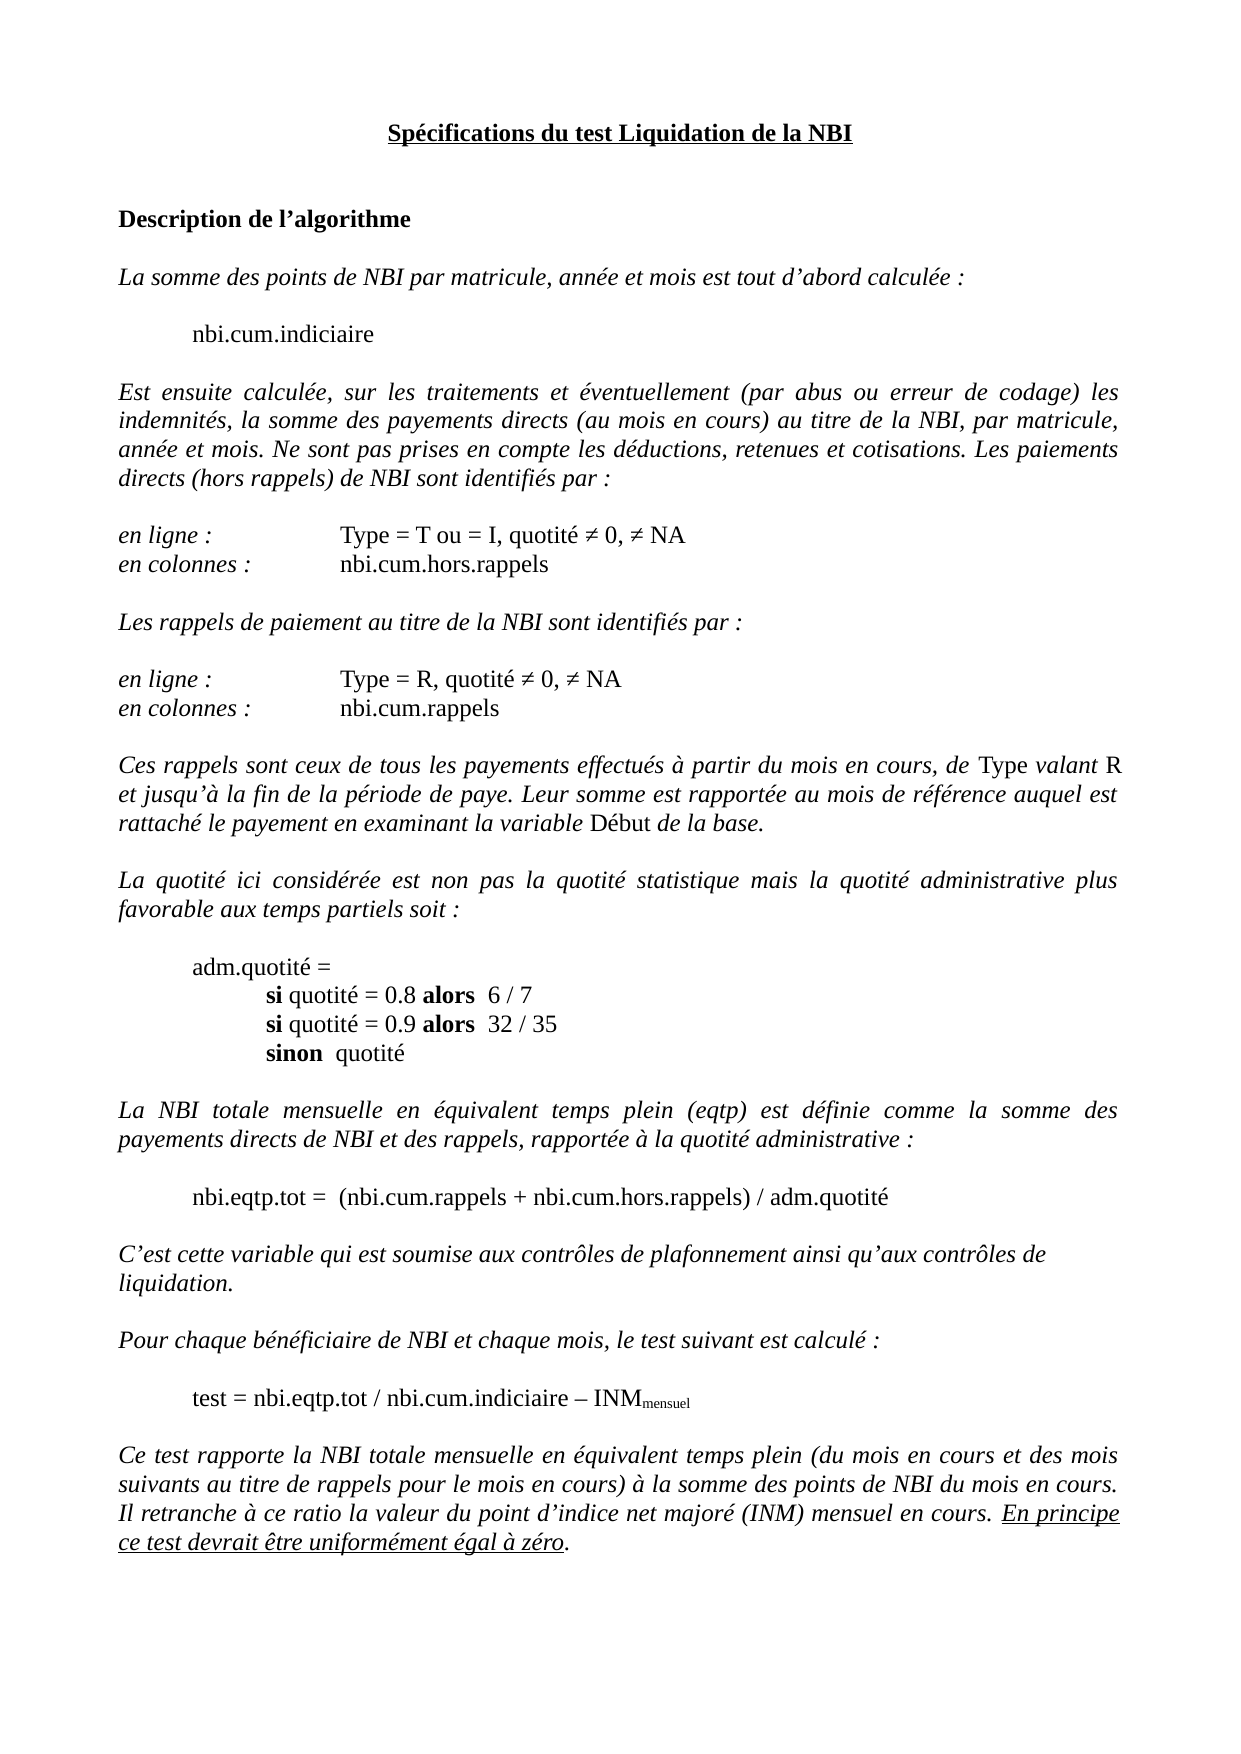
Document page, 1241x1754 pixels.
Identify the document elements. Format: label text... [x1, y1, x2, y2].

text test = nbi.eqtp.tot / nbi.cum.indiciaire – INMmensuel [118, 1383, 1122, 1412]
text nbi.eqtp.tot = (nbi.cum.rappels + nbi.cum.hors.rappels) / adm.quotité [192, 1182, 1122, 1211]
text si quotité = 0.9 alors 32 / 35 [266, 1009, 1122, 1038]
text en colonnes : nbi.cum.rappels [118, 693, 1122, 722]
text si quotité = 0.8 alors 6 / 7 [266, 981, 1122, 1009]
text La somme des points de NBI par matricule, année et mois est tout d’abord calculée : [118, 262, 1122, 291]
text Les rappels de paiement au titre de la NBI sont identifiés par : [118, 607, 1122, 636]
text Description de l’algorithme [118, 204, 1122, 233]
text C’est cette variable qui est soumise aux contrôles de plafonnement ainsi qu’aux contrôles de liquidation. [118, 1239, 1122, 1297]
text en colonnes : nbi.cum.hors.rappels [118, 549, 1122, 578]
text Est ensuite calculée, sur les traitements et éventuellement (par abus ou erreur de codage) les indemnités, la somme des payements directs (au mois en cours) au titre de la NBI, par matricule, année et mois. Ne sont pas prises en compte les déductions, retenues et cotisations. Les paiements directs (hors rappels) de NBI sont identifiés par : [118, 377, 1122, 492]
text nbi.cum.indiciaire [118, 319, 1122, 348]
text La NBI totale mensuelle en équivalent temps plein (eqtp) est définie comme la somme des payements directs de NBI et des rappels, rapportée à la quotité administrative : [118, 1096, 1122, 1153]
text Spécifications du test Liquidation de la NBI [118, 118, 1122, 147]
text adm.quotité = [192, 952, 1122, 981]
text Ce test rapporte la NBI totale mensuelle en équivalent temps plein (du mois en cours et des mois suivants au titre de rappels pour le mois en cours) à la somme des points de NBI du mois en cours. Il retranche à ce ratio la valeur du point d’indice net majoré (INM) mensuel en cours. En principe ce test devrait être uniformément égal à zéro. [118, 1441, 1122, 1556]
text Ces rappels sont ceux de tous les payements effectués à partir du mois en cours, de Type valant R et jusqu’à la fin de la période de paye. Leur somme est rapportée au mois de référence auquel est rattaché le payement en examinant la variable Début de la base. [118, 751, 1122, 837]
text en ligne : Type = R, quotité ≠ 0, ≠ NA [118, 664, 1122, 693]
text sinon quotité [266, 1038, 1122, 1067]
text La quotité ici considérée est non pas la quotité statistique mais la quotité administrative plus favorable aux temps partiels soit : [118, 866, 1122, 923]
text en ligne : Type = T ou = I, quotité ≠ 0, ≠ NA [118, 521, 1122, 549]
text Pour chaque bénéficiaire de NBI et chaque mois, le test suivant est calculé : [118, 1326, 1122, 1354]
